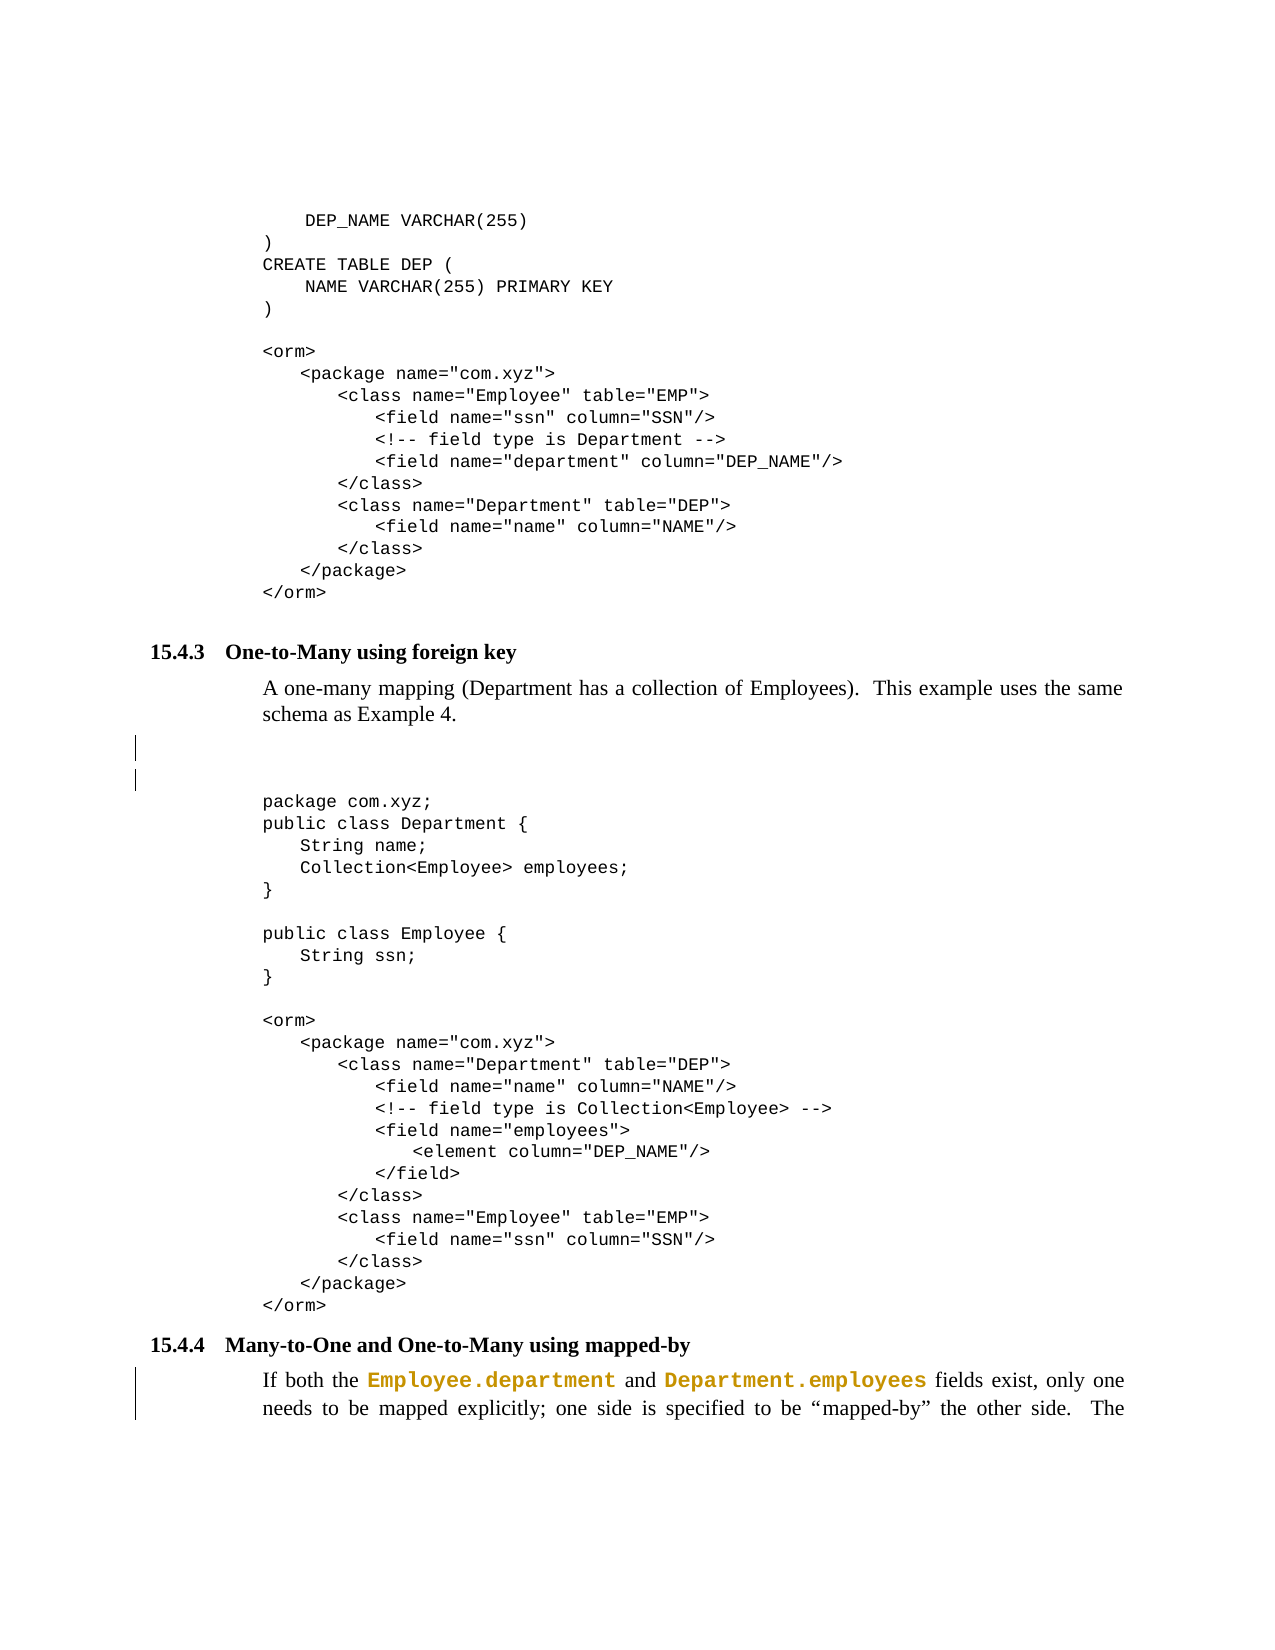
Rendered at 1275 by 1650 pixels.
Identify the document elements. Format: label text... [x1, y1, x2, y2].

text </orm> [262, 582, 1125, 604]
text <orm> [262, 341, 1125, 363]
text ) [262, 232, 1125, 254]
text } [262, 879, 1125, 901]
text <package name="com.xyz"> [262, 363, 1125, 385]
text <field name="department" column="DEP_NAME"/> [262, 451, 1125, 472]
text </orm> [262, 1294, 1125, 1316]
text <class name="Employee" table="EMP"> [262, 385, 1125, 407]
text String name; [262, 835, 1125, 857]
text public class Employee { [262, 922, 1125, 944]
text </field> [262, 1163, 1125, 1185]
text <field name="ssn" column="SSN"/> [262, 1229, 1125, 1251]
text </class> [262, 1185, 1125, 1207]
text <class name="Employee" table="EMP"> [262, 1207, 1125, 1229]
text public class Department { [262, 813, 1125, 835]
text <element column="DEP_NAME"/> [262, 1141, 1125, 1163]
text Collection<Employee> employees; [262, 857, 1125, 879]
text NAME VARCHAR(255) PRIMARY KEY [262, 276, 1125, 297]
text <field name="name" column="NAME"/> [262, 1076, 1125, 1097]
text } [262, 966, 1125, 988]
text </class> [262, 472, 1125, 494]
text <field name="name" column="NAME"/> [262, 516, 1125, 538]
text <orm> [262, 1010, 1125, 1032]
text </class> [262, 1251, 1125, 1272]
text <class name="Department" table="DEP"> [262, 494, 1125, 516]
subtitle One-to-Many using foreign key [150, 638, 1125, 664]
text </package> [262, 560, 1125, 582]
text <class name="Department" table="DEP"> [262, 1054, 1125, 1076]
text <field name="employees"> [262, 1119, 1125, 1141]
subtitle Many-to-One and One-to-Many using mapped-by [150, 1331, 1125, 1357]
text A one-many mapping (Department has a collection of Employees). This example uses the same schema as Example 4. [262, 674, 1125, 727]
text package com.xyz; [262, 791, 1125, 813]
text </package> [262, 1272, 1125, 1294]
text If both the Employee.department and Department.employees fields exist, only one needs to be mapped explicitly; one side is specified to be “mapped-by” the other side. The [262, 1367, 1125, 1420]
text <package name="com.xyz"> [262, 1032, 1125, 1054]
text CREATE TABLE DEP ( [262, 254, 1125, 276]
text <!-- field type is Department --> [262, 429, 1125, 451]
text DEP_NAME VARCHAR(255) [262, 210, 1125, 232]
text String ssn; [262, 944, 1125, 966]
text <field name="ssn" column="SSN"/> [262, 407, 1125, 429]
text ) [262, 297, 1125, 319]
text <!-- field type is Collection<Employee> --> [262, 1097, 1125, 1119]
text </class> [262, 538, 1125, 560]
